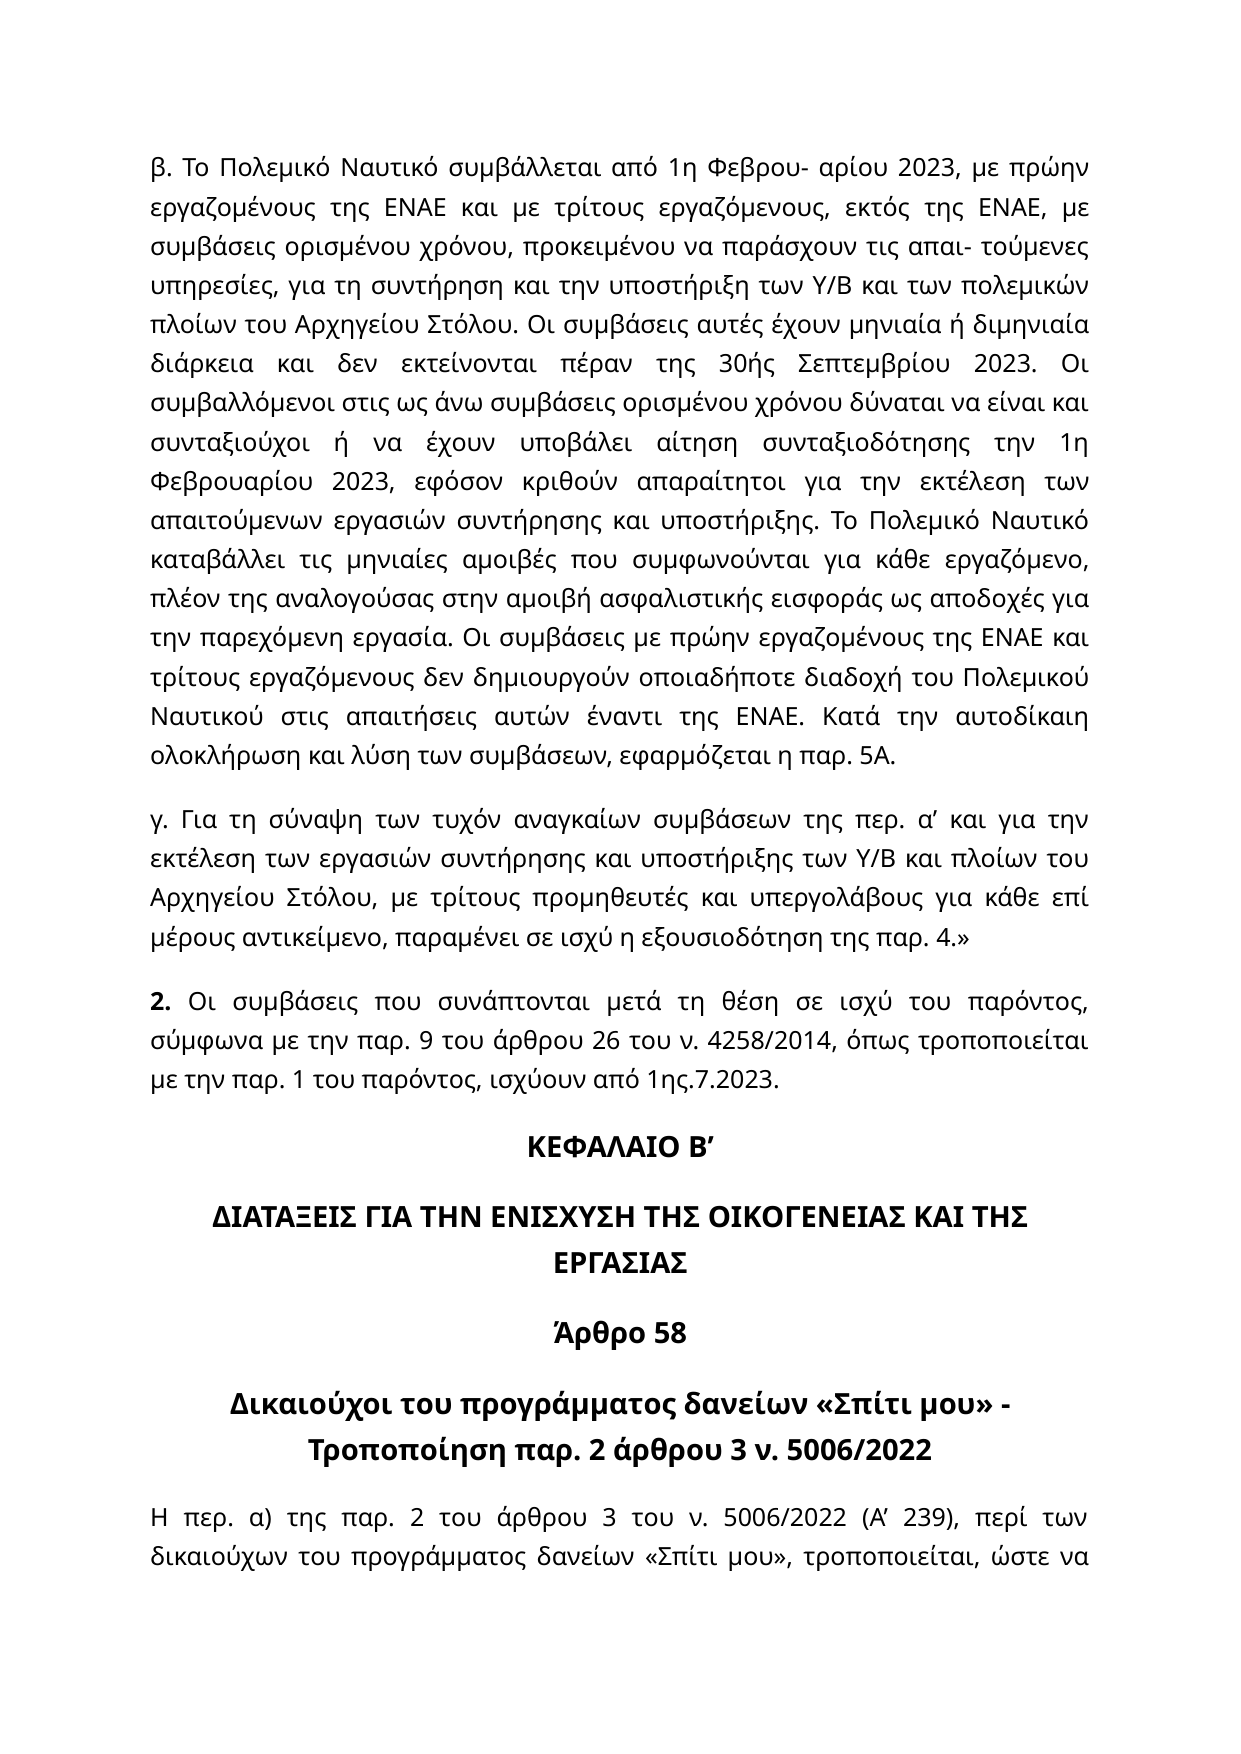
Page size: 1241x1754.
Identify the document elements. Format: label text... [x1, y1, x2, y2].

subtitle Δικαιούχοι του προγράμματος δανείων «Σπίτι μου» - Τροποποίηση παρ. 2 άρθρου 3 ν. 5006/2022 [150, 1383, 1090, 1469]
text β. Το Πολεμικό Ναυτικό συμβάλλεται από 1η Φεβρου- αρίου 2023, με πρώην εργαζομένους της ΕΝΑΕ και με τρίτους εργαζόμενους, εκτός της ΕΝΑΕ, με συμβάσεις ορισμένου χρόνου, προκειμένου να παράσχουν τις απαι- τούμενες υπηρεσίες, για τη συντήρηση και την υποστήριξη των Υ/Β και των πολεμικών πλοίων του Αρχηγείου Στόλου. Οι συμβάσεις αυτές έχουν μηνιαία ή διμηνιαία διάρκεια και δεν εκτείνονται πέραν της 30ής Σεπτεμβρίου 2023. Οι συμβαλλόμενοι στις ως άνω συμβάσεις ορισμένου χρόνου δύναται να είναι και συνταξιούχοι ή να έχουν υποβάλει αίτηση συνταξιοδότησης την 1η Φεβρουαρίου 2023, εφόσον κριθούν απαραίτητοι για την εκτέλεση των απαιτούμενων εργασιών συντήρησης και υποστήριξης. Το Πολεμικό Ναυτικό καταβάλλει τις μηνιαίες αμοιβές που συμφωνούνται για κάθε εργαζόμενο, πλέον της αναλογούσας στην αμοιβή ασφαλιστικής εισφοράς ως αποδοχές για την παρεχόμενη εργασία. Οι συμβάσεις με πρώην εργαζομένους της ΕΝΑΕ και τρίτους εργαζόμενους δεν δημιουργούν οποιαδήποτε διαδοχή του Πολεμικού Ναυτικού στις απαιτήσεις αυτών έναντι της ΕΝΑΕ. Κατά την αυτοδίκαιη ολοκλήρωση και λύση των συμβάσεων, εφαρμόζεται η παρ. 5A. [150, 150, 1090, 772]
text γ. Για τη σύναψη των τυχόν αναγκαίων συμβάσεων της περ. α’ και για την εκτέλεση των εργασιών συντήρησης και υποστήριξης των Υ/Β και πλοίων του Αρχηγείου Στόλου, με τρίτους προμηθευτές και υπεργολάβους για κάθε επί μέρους αντικείμενο, παραμένει σε ισχύ η εξουσιοδότηση της παρ. 4.» [150, 802, 1090, 953]
subtitle Άρθρο 58 [150, 1313, 1090, 1352]
subtitle ΚΕΦΑΛΑΙΟ Β’ [150, 1126, 1090, 1166]
subtitle ΔΙΑΤΑΞΕΙΣ ΓΙΑ ΤΗΝ ΕΝΙΣΧΥΣΗ ΤΗΣ ΟΙΚΟΓΕΝΕΙΑΣ ΚΑΙ ΤΗΣ ΕΡΓΑΣΙΑΣ [150, 1196, 1090, 1282]
text Η περ. α) της παρ. 2 του άρθρου 3 του ν. 5006/2022 (Α’ 239), περί των δικαιούχων του προγράμματος δανείων «Σπίτι μου», τροποποιείται, ώστε να [150, 1499, 1090, 1573]
text 2. Οι συμβάσεις που συνάπτονται μετά τη θέση σε ισχύ του παρόντος, σύμφωνα με την παρ. 9 του άρθρου 26 του ν. 4258/2014, όπως τροποποιείται με την παρ. 1 του παρόντος, ισχύουν από 1ης.7.2023. [150, 983, 1090, 1096]
